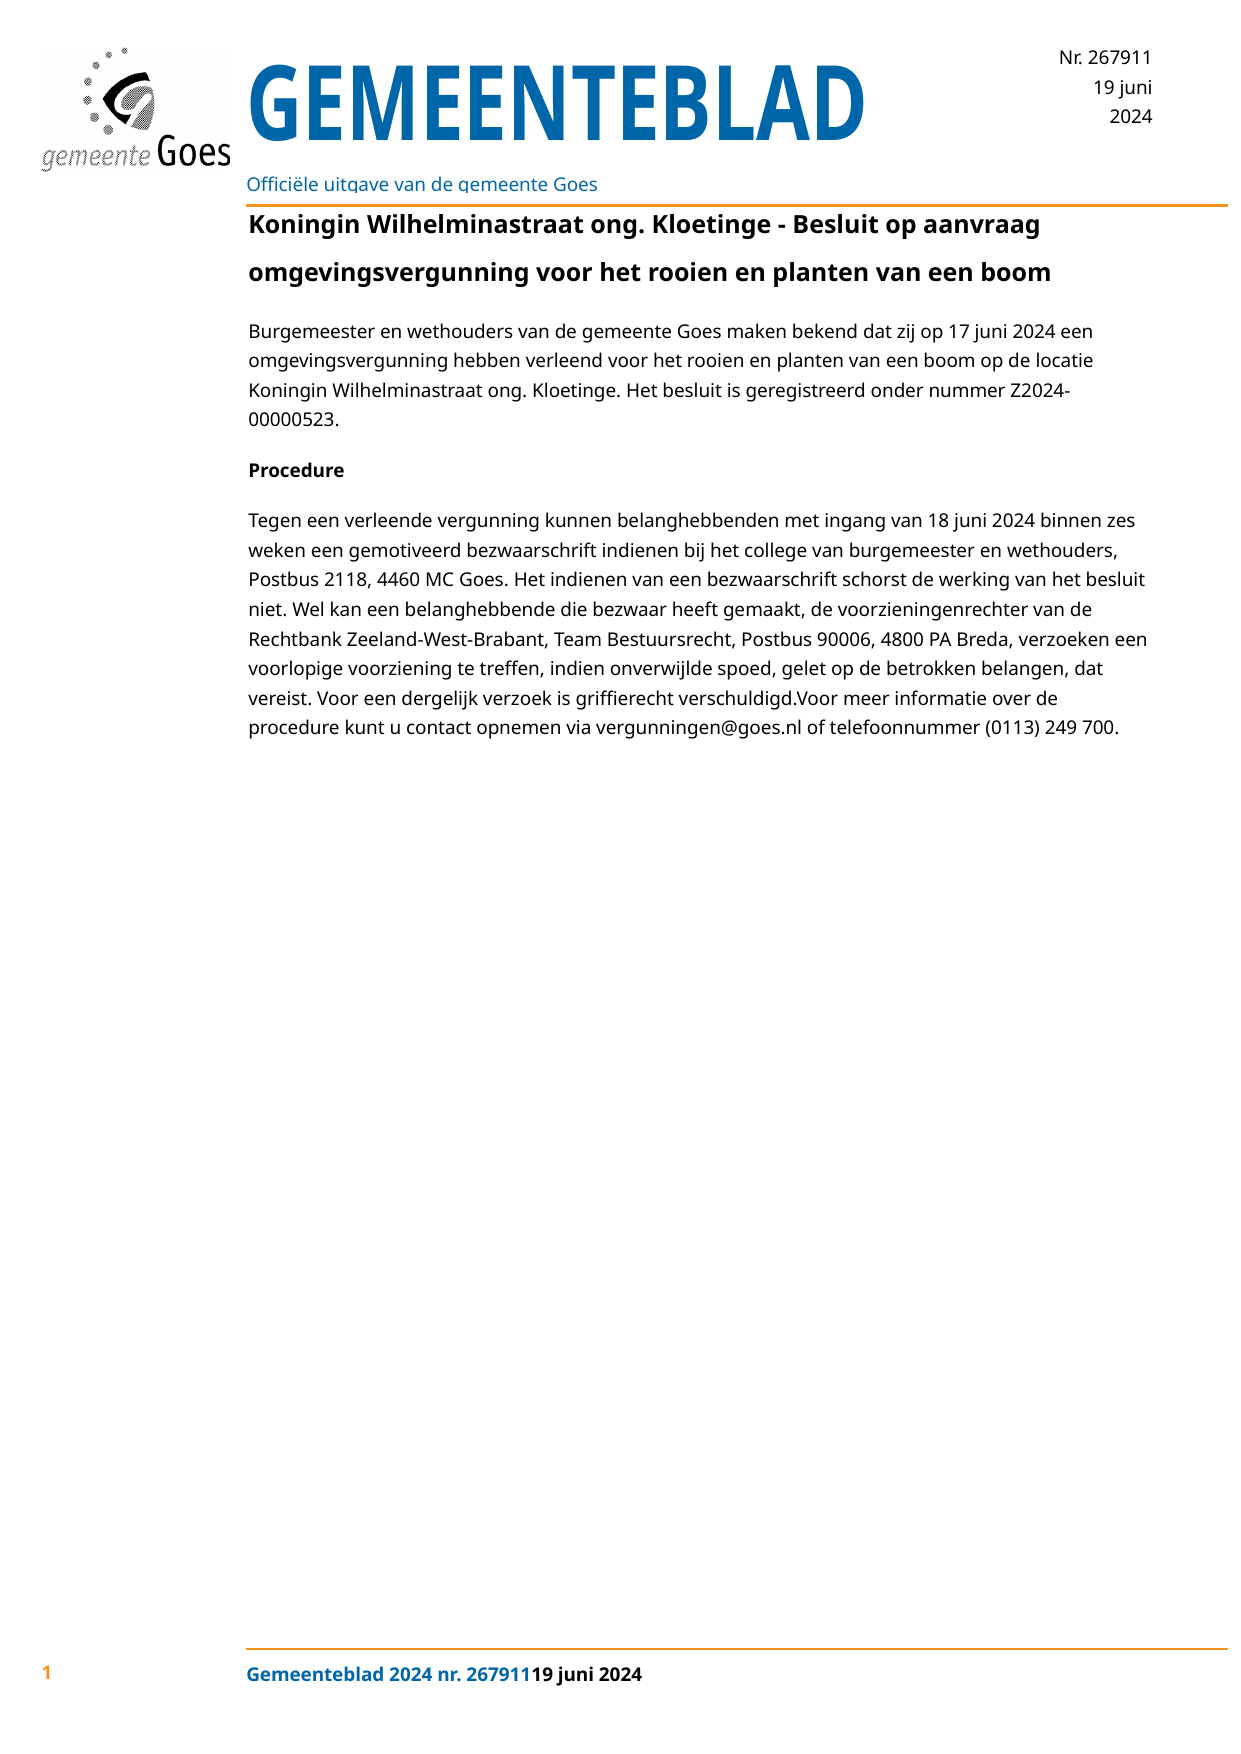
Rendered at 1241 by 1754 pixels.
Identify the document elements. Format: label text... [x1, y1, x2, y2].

text Procedure [248, 457, 1152, 483]
text Koningin Wilhelminastraat ong. Kloetinge - Besluit op aanvraag omgevingsvergunning voor het rooien en planten van een boom [248, 207, 1152, 288]
picture [41, 47, 231, 172]
text Tegen een verleende vergunning kunnen belanghebbenden met ingang van 18 juni 2024 binnen zes weken een gemotiveerd bezwaarschrift indienen bij het college van burgemeester en wethouders, Postbus 2118, 4460 MC Goes. Het indienen van een bezwaarschrift schorst de werking van het besluit niet. Wel kan een belanghebbende die bezwaar heeft gemaakt, de voorzieningenrechter van de Rechtbank Zeeland-West-Brabant, Team Bestuursrecht, Postbus 90006, 4800 PA Breda, verzoeken een voorlopige voorziening te treffen, indien onverwijlde spoed, gelet op de betrokken belangen, dat vereist. Voor een dergelijk verzoek is griffierecht verschuldigd.Voor meer informatie over de procedure kunt u contact opnemen via vergunningen@goes.nl of telefoonnummer (0113) 249 700. [248, 507, 1152, 740]
text Burgemeester en wethouders van de gemeente Goes maken bekend dat zij op 17 juni 2024 een omgevingsvergunning hebben verleend voor het rooien en planten van een boom op de locatie Koningin Wilhelminastraat ong. Kloetinge. Het besluit is geregistreerd onder nummer Z2024-00000523. [248, 318, 1152, 432]
